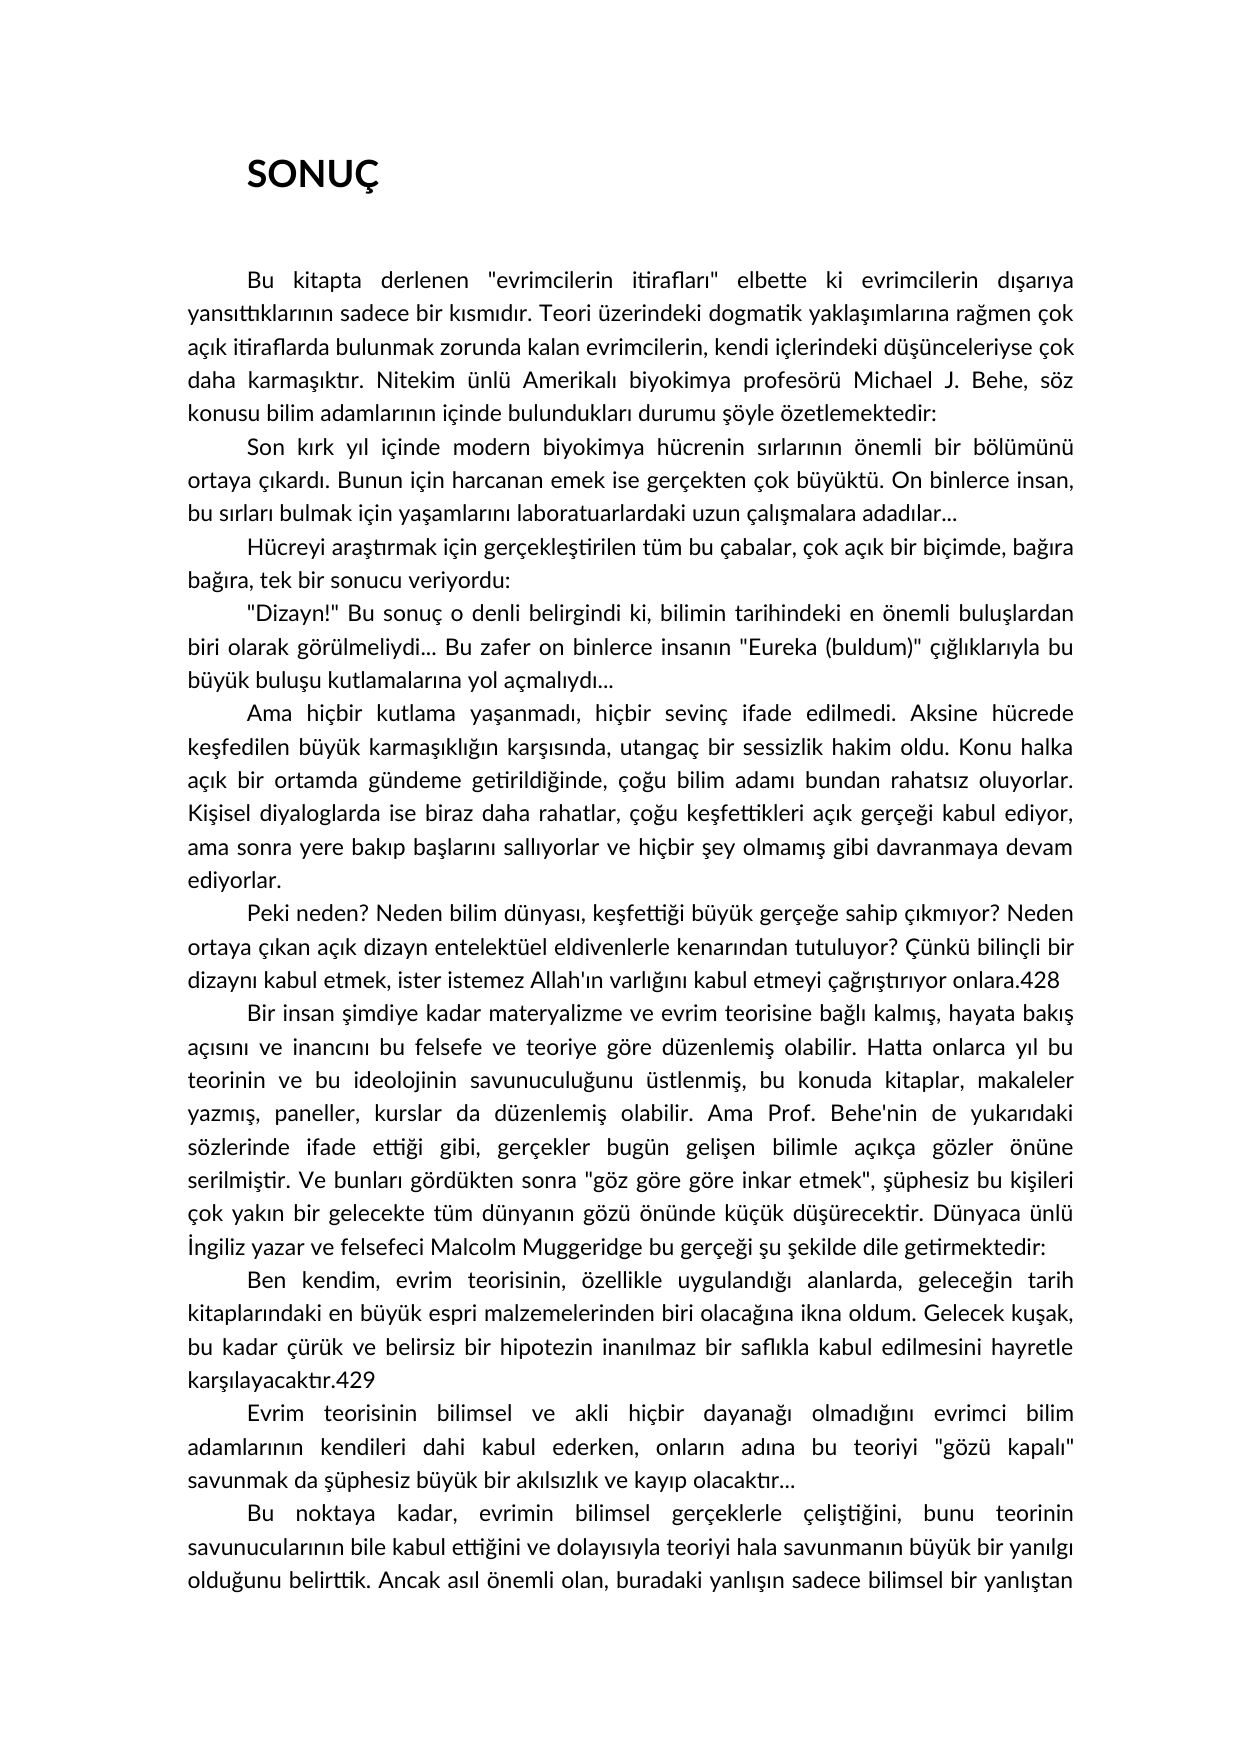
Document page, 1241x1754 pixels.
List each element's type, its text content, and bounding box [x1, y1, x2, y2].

subtitle SONUÇ [187, 150, 1075, 195]
text Ama hiçbir kutlama yaşanmadı, hiçbir sevinç ifade edilmedi. Aksine hücrede keşfedilen büyük karmaşıklığın karşısında, utangaç bir sessizlik hakim oldu. Konu halka açık bir ortamda gündeme getirildiğinde, çoğu bilim adamı bundan rahatsız oluyorlar. Kişisel diyaloglarda ise biraz daha rahatlar, çoğu keşfettikleri açık gerçeği kabul ediyor, ama sonra yere bakıp başlarını sallıyorlar ve hiçbir şey olmamış gibi davranmaya devam ediyorlar. [187, 695, 1075, 895]
text "Dizayn!" Bu sonuç o denli belirgindi ki, bilimin tarihindeki en önemli buluşlardan biri olarak görülmeliydi... Bu zafer on binlerce insanın "Eureka (buldum)" çığlıklarıyla bu büyük buluşu kutlamalarına yol açmalıydı... [187, 595, 1075, 695]
text Bu noktaya kadar, evrimin bilimsel gerçeklerle çeliştiğini, bunu teorinin savunucularının bile kabul ettiğini ve dolayısıyla teoriyi hala savunmanın büyük bir yanılgı olduğunu belirttik. Ancak asıl önemli olan, buradaki yanlışın sadece bilimsel bir yanlıştan [187, 1495, 1075, 1595]
text Hücreyi araştırmak için gerçekleştirilen tüm bu çabalar, çok açık bir biçimde, bağıra bağıra, tek bir sonucu veriyordu: [187, 528, 1075, 595]
text Ben kendim, evrim teorisinin, özellikle uygulandığı alanlarda, geleceğin tarih kitaplarındaki en büyük espri malzemelerinden biri olacağına ikna oldum. Gelecek kuşak, bu kadar çürük ve belirsiz bir hipotezin inanılmaz bir saflıkla kabul edilmesini hayretle karşılayacaktır.429 [187, 1262, 1075, 1395]
text Bu kitapta derlenen "evrimcilerin itirafları" elbette ki evrimcilerin dışarıya yansıttıklarının sadece bir kısmıdır. Teori üzerindeki dogmatik yaklaşımlarına rağmen çok açık itiraflarda bulunmak zorunda kalan evrimcilerin, kendi içlerindeki düşünceleriyse çok daha karmaşıktır. Nitekim ünlü Amerikalı biyokimya profesörü Michael J. Behe, söz konusu bilim adamlarının içinde bulundukları durumu şöyle özetlemektedir: [187, 262, 1075, 428]
text Evrim teorisinin bilimsel ve akli hiçbir dayanağı olmadığını evrimci bilim adamlarının kendileri dahi kabul ederken, onların adına bu teoriyi "gözü kapalı" savunmak da şüphesiz büyük bir akılsızlık ve kayıp olacaktır... [187, 1395, 1075, 1495]
text Peki neden? Neden bilim dünyası, keşfettiği büyük gerçeğe sahip çıkmıyor? Neden ortaya çıkan açık dizayn entelektüel eldivenlerle kenarından tutuluyor? Çünkü bilinçli bir dizaynı kabul etmek, ister istemez Allah'ın varlığını kabul etmeyi çağrıştırıyor onlara.428 [187, 895, 1075, 995]
text Son kırk yıl içinde modern biyokimya hücrenin sırlarının önemli bir bölümünü ortaya çıkardı. Bunun için harcanan emek ise gerçekten çok büyüktü. On binlerce insan, bu sırları bulmak için yaşamlarını laboratuarlardaki uzun çalışmalara adadılar... [187, 428, 1075, 528]
text Bir insan şimdiye kadar materyalizme ve evrim teorisine bağlı kalmış, hayata bakış açısını ve inancını bu felsefe ve teoriye göre düzenlemiş olabilir. Hatta onlarca yıl bu teorinin ve bu ideolojinin savunuculuğunu üstlenmiş, bu konuda kitaplar, makaleler yazmış, paneller, kurslar da düzenlemiş olabilir. Ama Prof. Behe'nin de yukarıdaki sözlerinde ifade ettiği gibi, gerçekler bugün gelişen bilimle açıkça gözler önüne serilmiştir. Ve bunları gördükten sonra "göz göre göre inkar etmek", şüphesiz bu kişileri çok yakın bir gelecekte tüm dünyanın gözü önünde küçük düşürecektir. Dünyaca ünlü İngiliz yazar ve felsefeci Malcolm Muggeridge bu gerçeği şu şekilde dile getirmektedir: [187, 995, 1075, 1262]
